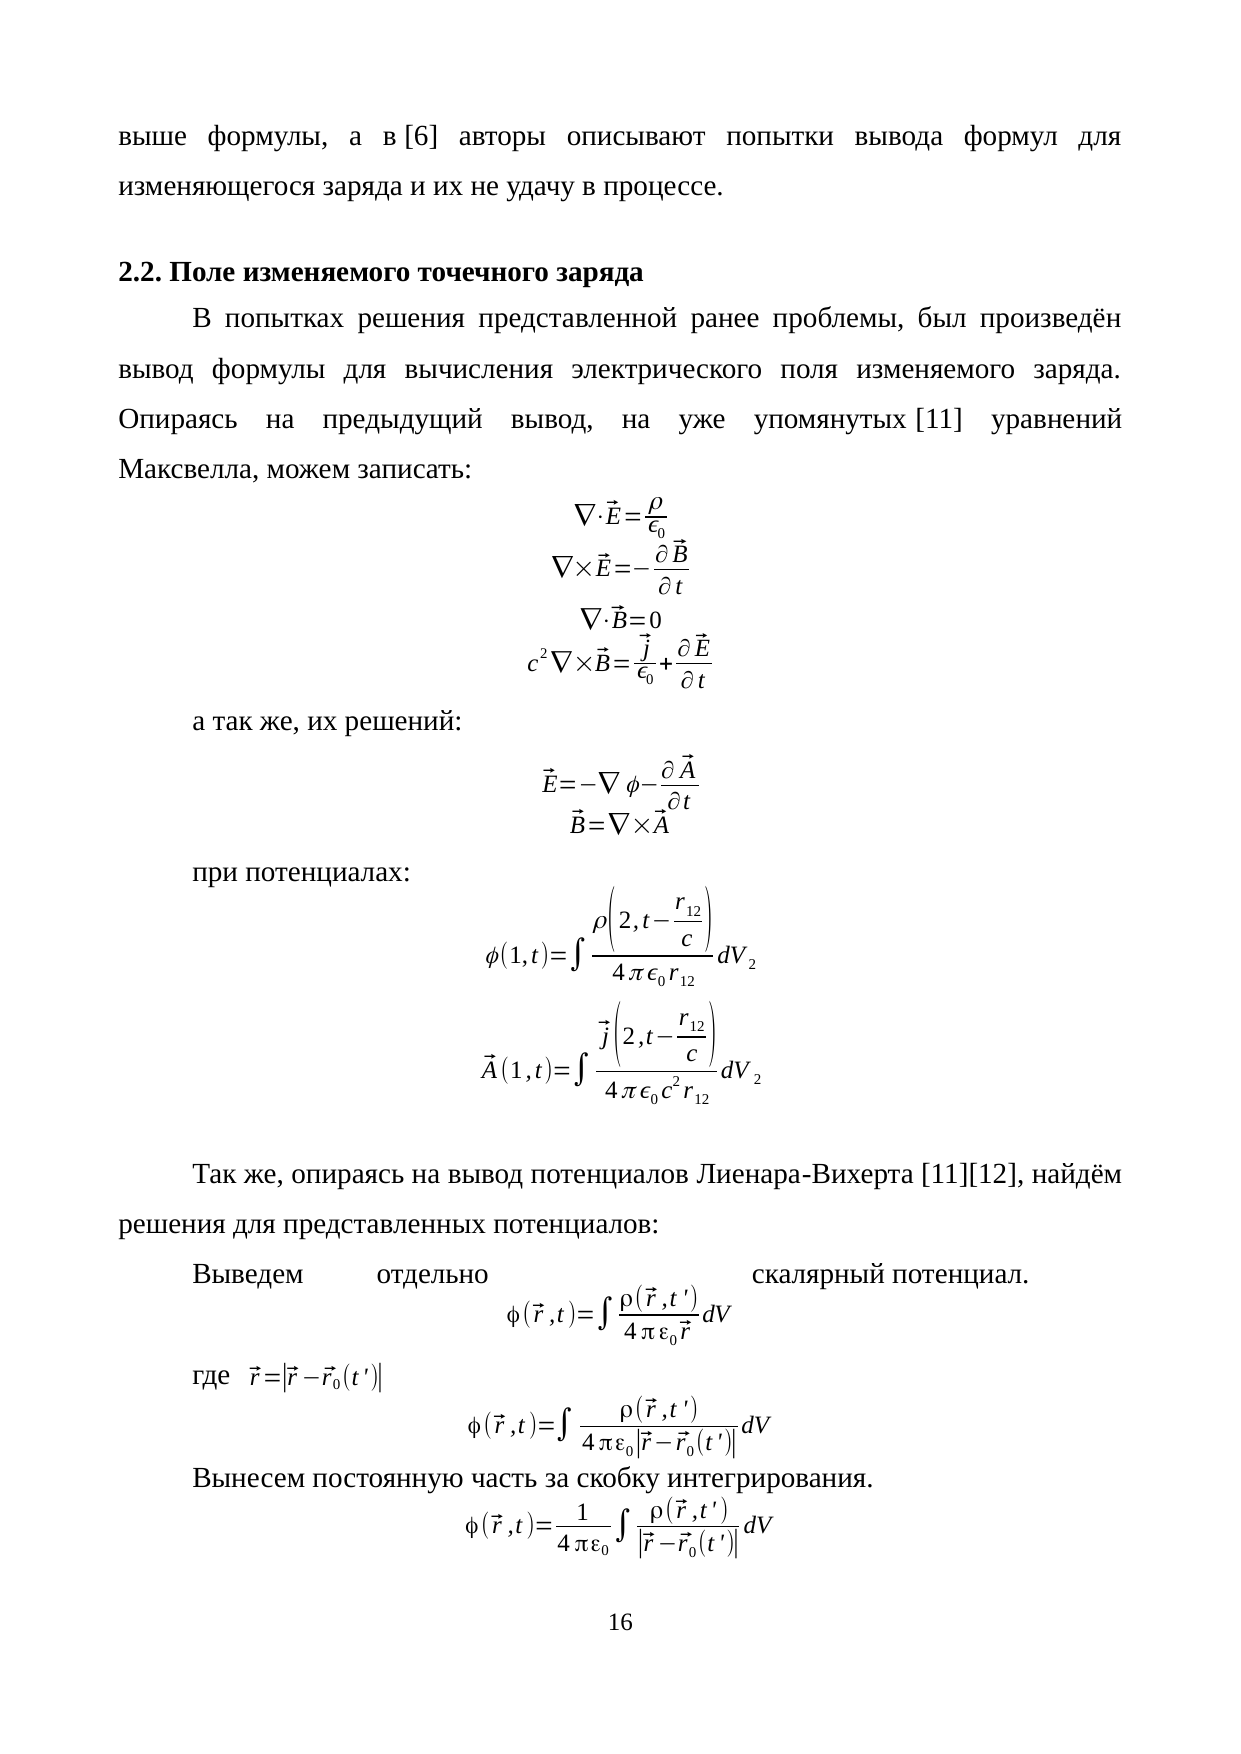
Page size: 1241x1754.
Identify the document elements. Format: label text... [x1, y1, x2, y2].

text В попытках решения представленной ранее проблемы, был произведён вывод формулы для вычисления электрического поля изменяемого заряда. Опираясь на предыдущий вывод, на уже упомянутых [11] уравнений Максвелла, можем записать: [118, 300, 1122, 485]
text выше формулы, а в [6] авторы описывают попытки вывода формул для изменяющегося заряда и их не удачу в процессе. [118, 118, 1122, 202]
text Выведем отдельно скалярный потенциал. [118, 1256, 1122, 1290]
text при потенциалах: [118, 854, 1122, 887]
subtitle 2.2. Поле изменяемого точечного заряда [118, 254, 1122, 288]
text Вынесем постоянную часть за скобку интегрирования. [118, 1461, 1122, 1494]
text где [118, 1357, 1122, 1393]
text Так же, опираясь на вывод потенциалов Лиенара‑Вихерта [11][12], найдём решения для представленных потенциалов: [118, 1156, 1122, 1239]
text а так же, их решений: [118, 703, 1122, 736]
